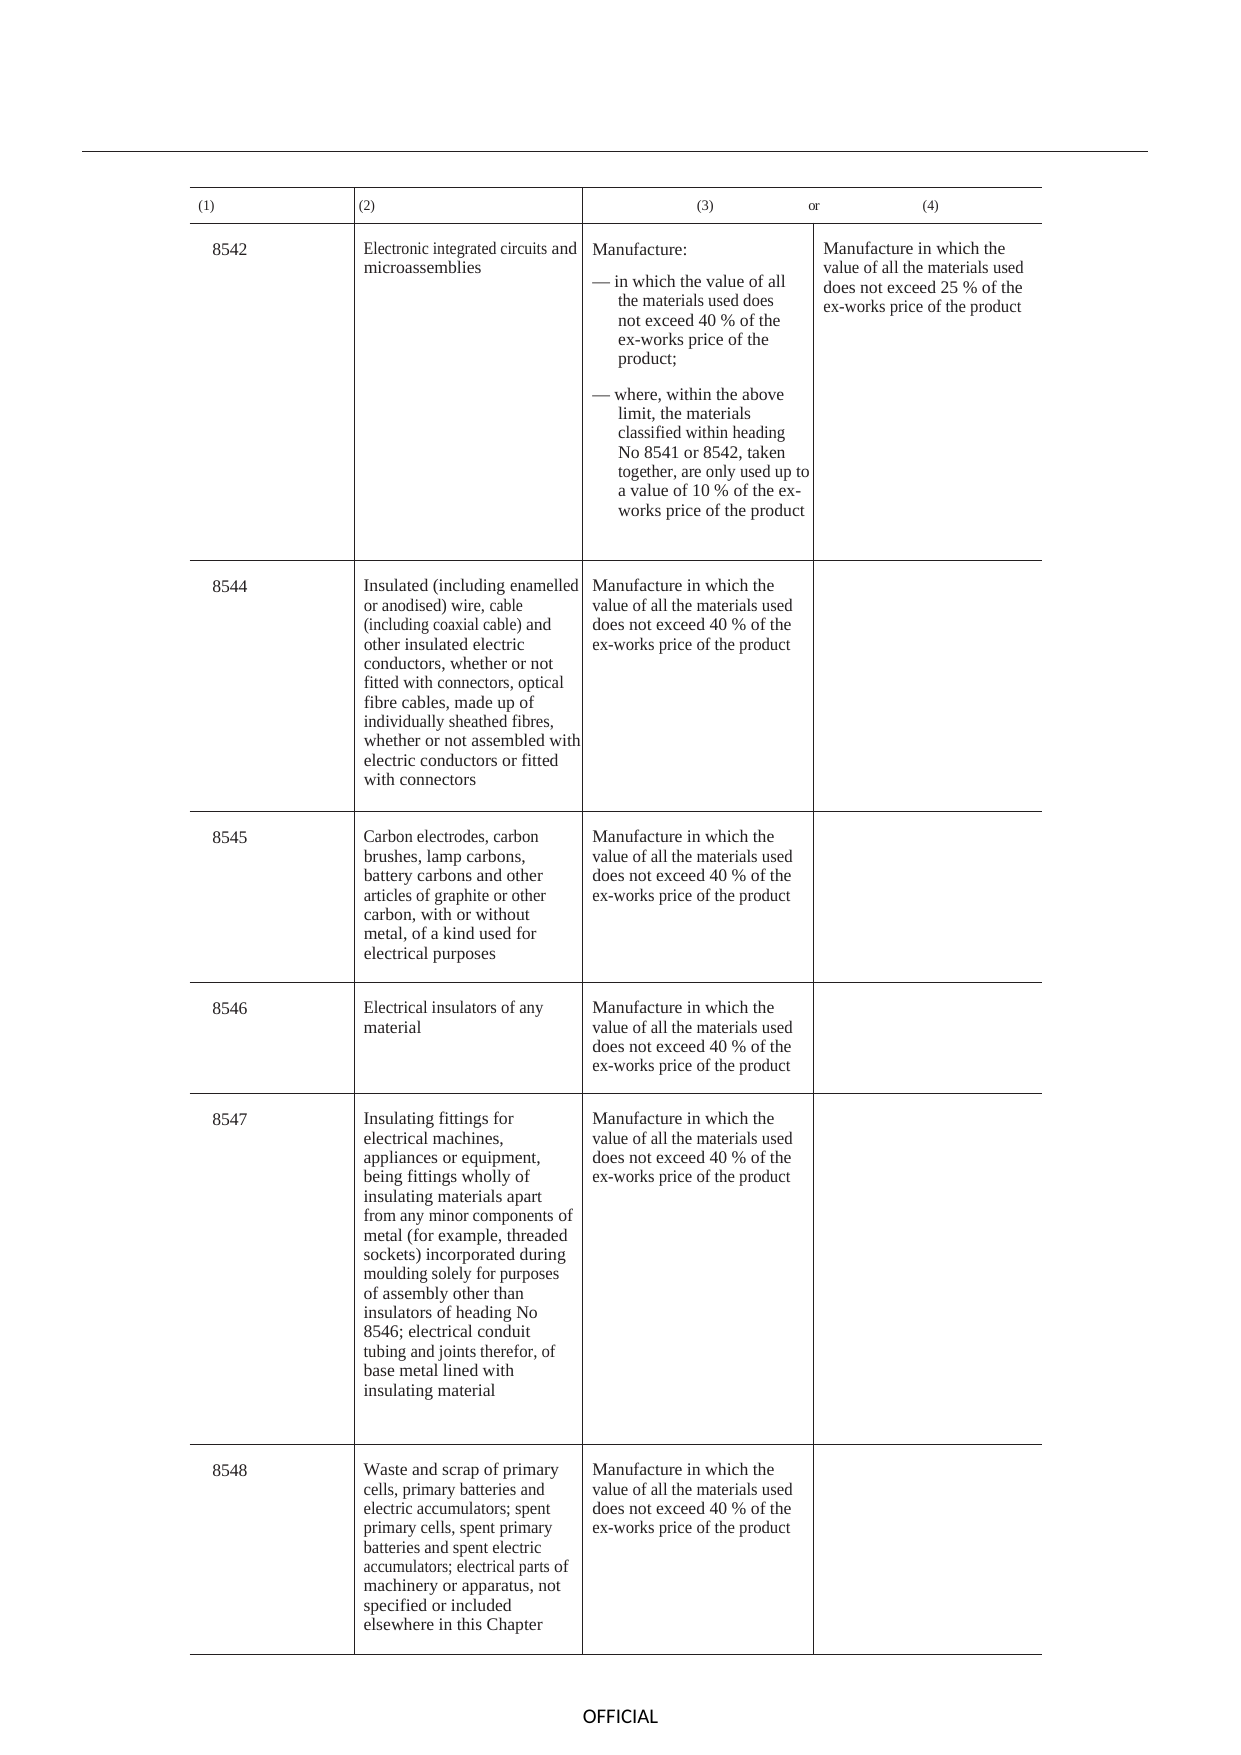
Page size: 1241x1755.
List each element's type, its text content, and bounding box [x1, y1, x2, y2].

table_cell Electronic integrated circuits and microassemblies [355, 224, 582, 378]
table_cell [814, 983, 1042, 1093]
table_header (4) [822, 188, 1042, 222]
table_cell — where, within the above limit, the materials classified within heading No 8541 or 8542, taken together, are only used up to a value of 10 % of the ex-works price of the product [583, 378, 813, 560]
table_cell 8545 [190, 812, 354, 982]
table_cell 8547 [190, 1094, 354, 1443]
table_cell Insulated (including enamelled or anodised) wire, cable (including coaxial cable) and other insulated electric conductors, whether or not fitted with connectors, optical fibre cables, made up of individually sheathed fibres, whether or not assembled with electric conductors or fitted with connectors [355, 561, 582, 811]
table_cell [814, 812, 1042, 982]
table_cell [814, 1094, 1042, 1443]
table_cell 8546 [190, 983, 354, 1093]
table_cell [190, 378, 354, 560]
table_cell Waste and scrap of primary cells, primary batteries and electric accumulators; spent primary cells, spent primary batteries and spent electric accumulators; electrical parts of machinery or apparatus, not specified or included elsewhere in this Chapter [355, 1445, 582, 1654]
table_cell [814, 1445, 1042, 1654]
table_cell Manufacture: — in which the value of all the materials used does not exceed 40 % of the ex-works price of the product; [583, 224, 813, 378]
table_cell Manufacture in which the value of all the materials used does not exceed 40 % of the ex-works price of the product [583, 812, 813, 982]
table_cell 8542 [190, 224, 354, 378]
table_cell [814, 378, 1042, 560]
table_cell Electrical insulators of any material [355, 983, 582, 1093]
table_cell Manufacture in which the value of all the materials used does not exceed 40 % of the ex-works price of the product [583, 983, 813, 1093]
table_cell Manufacture in which the value of all the materials used does not exceed 25 % of the ex-works price of the product [814, 224, 1042, 378]
table_cell Manufacture in which the value of all the materials used does not exceed 40 % of the ex-works price of the product [583, 1094, 813, 1443]
table_cell Manufacture in which the value of all the materials used does not exceed 40 % of the ex-works price of the product [583, 561, 813, 811]
table_cell Insulating fittings for electrical machines, appliances or equipment, being fittings wholly of insulating materials apart from any minor components of metal (for example, threaded sockets) incorporated during moulding solely for purposes of assembly other than insulators of heading No 8546; electrical conduit tubing and joints therefor, of base metal lined with insulating material [355, 1094, 582, 1443]
table_cell 8548 [190, 1445, 354, 1654]
table_header (2) [355, 188, 582, 222]
table_header (3) or [583, 188, 822, 222]
table_header (1) [190, 188, 354, 222]
table_cell Manufacture in which the value of all the materials used does not exceed 40 % of the ex-works price of the product [583, 1445, 813, 1654]
table_cell [814, 561, 1042, 811]
table_cell 8544 [190, 561, 354, 811]
table_cell Carbon electrodes, carbon brushes, lamp carbons, battery carbons and other articles of graphite or other carbon, with or without metal, of a kind used for electrical purposes [355, 812, 582, 982]
table_cell [355, 378, 582, 560]
